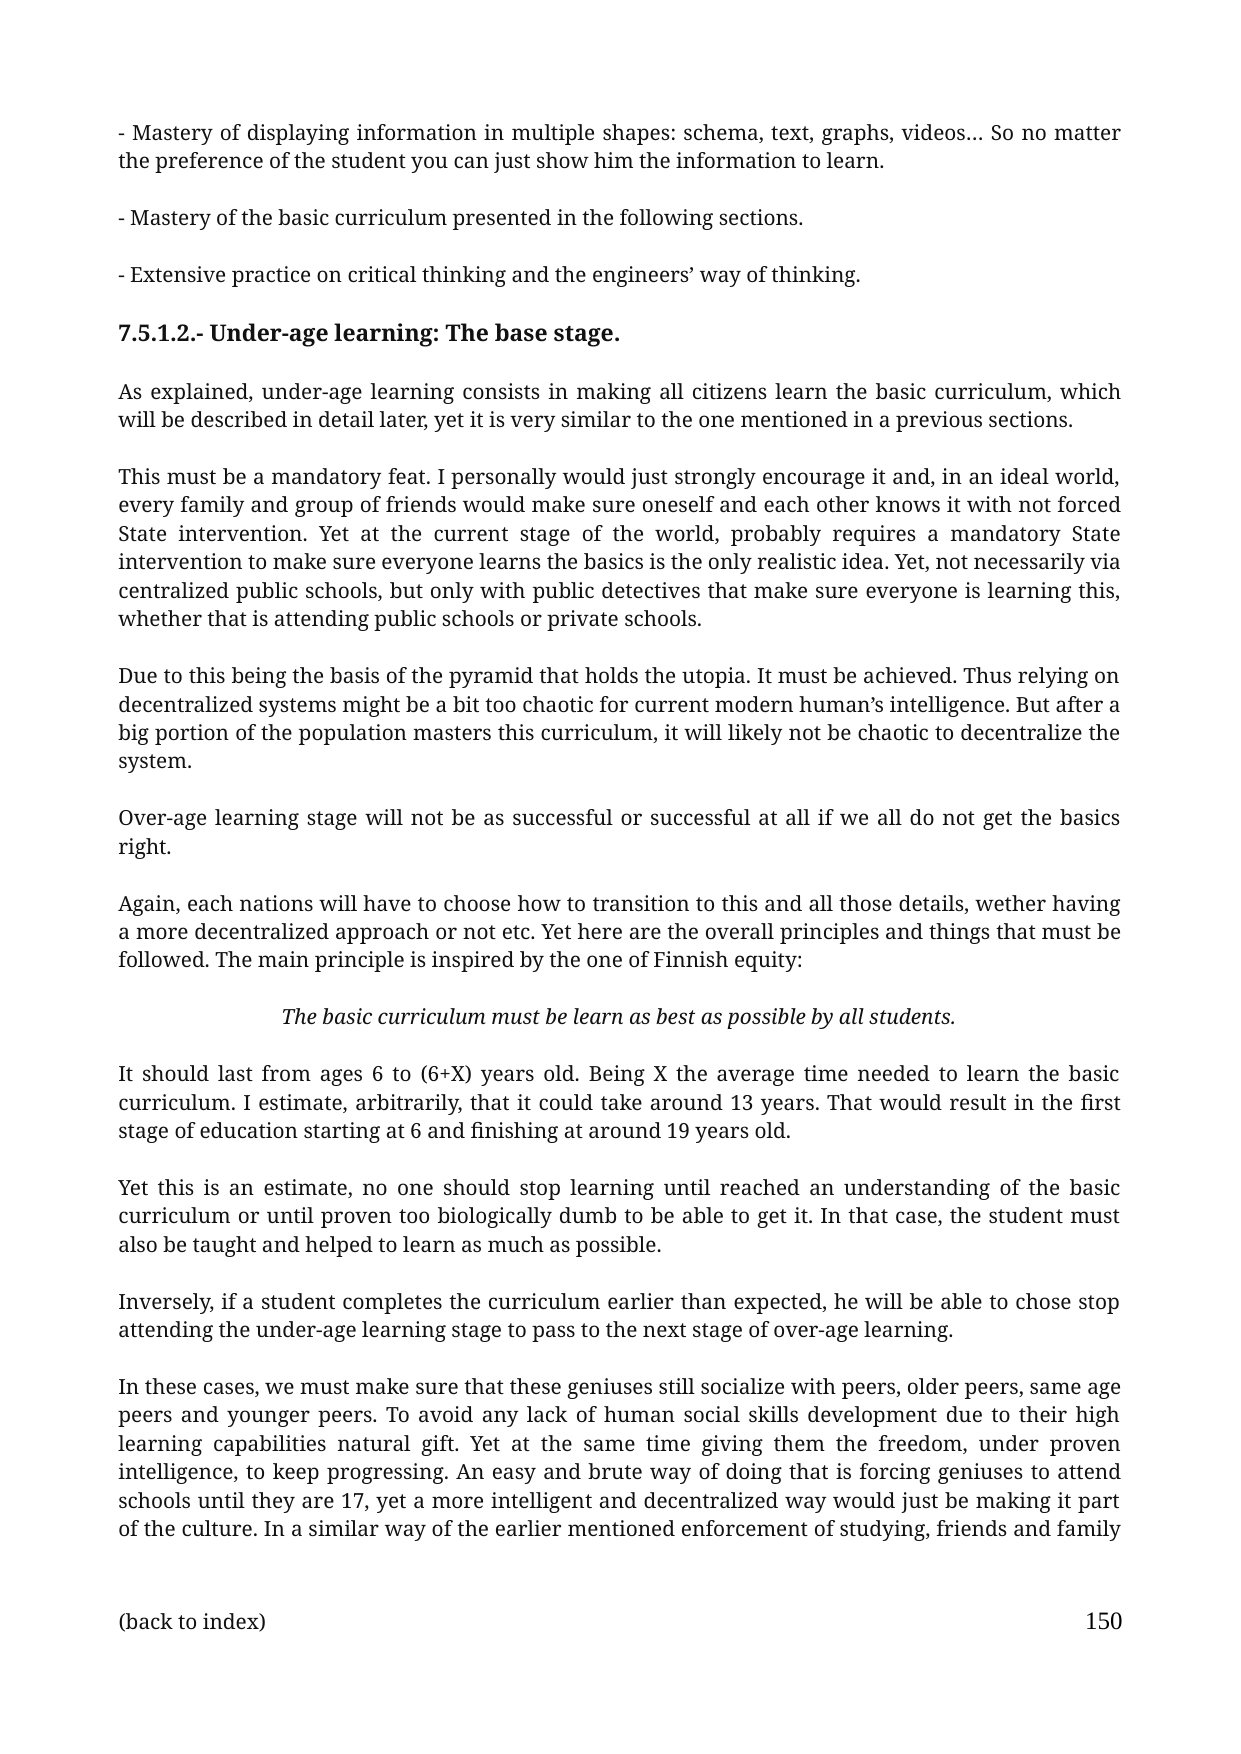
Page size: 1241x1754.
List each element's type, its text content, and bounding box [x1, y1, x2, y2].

text 7.5.1.2.- Under-age learning: The base stage. [118, 317, 1122, 348]
text - Extensive practice on critical thinking and the engineers’ way of thinking. [118, 260, 1122, 289]
text - Mastery of the basic curriculum presented in the following sections. [118, 203, 1122, 232]
text Inversely, if a student completes the curriculum earlier than expected, he will be able to chose stop attending the under-age learning stage to pass to the next stage of over-age learning. [118, 1287, 1122, 1344]
text It should last from ages 6 to (6+X) years old. Being X the average time needed to learn the basic curriculum. I estimate, arbitrarily, that it could take around 13 years. That would result in the first stage of education starting at 6 and finishing at around 19 years old. [118, 1059, 1122, 1145]
text Over-age learning stage will not be as successful or successful at all if we all do not get the basics right. [118, 803, 1122, 860]
text The basic curriculum must be learn as best as possible by all students. [118, 1002, 1122, 1031]
text As explained, under-age learning consists in making all citizens learn the basic curriculum, which will be described in detail later, yet it is very similar to the one mentioned in a previous sections. [118, 377, 1122, 434]
text Again, each nations will have to choose how to transition to this and all those details, wether having a more decentralized approach or not etc. Yet here are the overall principles and things that must be followed. The main principle is inspired by the one of Finnish equity: [118, 889, 1122, 974]
text Due to this being the basis of the pyramid that holds the utopia. It must be achieved. Thus relying on decentralized systems might be a bit too chaotic for current modern human’s intelligence. But after a big portion of the population masters this curriculum, it will likely not be chaotic to decentralize the system. [118, 661, 1122, 775]
text Yet this is an estimate, no one should stop learning until reached an understanding of the basic curriculum or until proven too biologically dumb to be able to get it. In that case, the student must also be taught and helped to learn as much as possible. [118, 1173, 1122, 1258]
text - Mastery of displaying information in multiple shapes: schema, text, graphs, videos… So no matter the preference of the student you can just show him the information to learn. [118, 118, 1122, 175]
text This must be a mandatory feat. I personally would just strongly encourage it and, in an ideal world, every family and group of friends would make sure oneself and each other knows it with not forced State intervention. Yet at the current stage of the world, probably requires a mandatory State intervention to make sure everyone learns the basics is the only realistic idea. Yet, not necessarily via centralized public schools, but only with public detectives that make sure everyone is learning this, whether that is attending public schools or private schools. [118, 462, 1122, 633]
text In these cases, we must make sure that these geniuses still socialize with peers, older peers, same age peers and younger peers. To avoid any lack of human social skills development due to their high learning capabilities natural gift. Yet at the same time giving them the freedom, under proven intelligence, to keep progressing. An easy and brute way of doing that is forcing geniuses to attend schools until they are 17, yet a more intelligent and decentralized way would just be making it part of the culture. In a similar way of the earlier mentioned enforcement of studying, friends and family [118, 1372, 1122, 1543]
